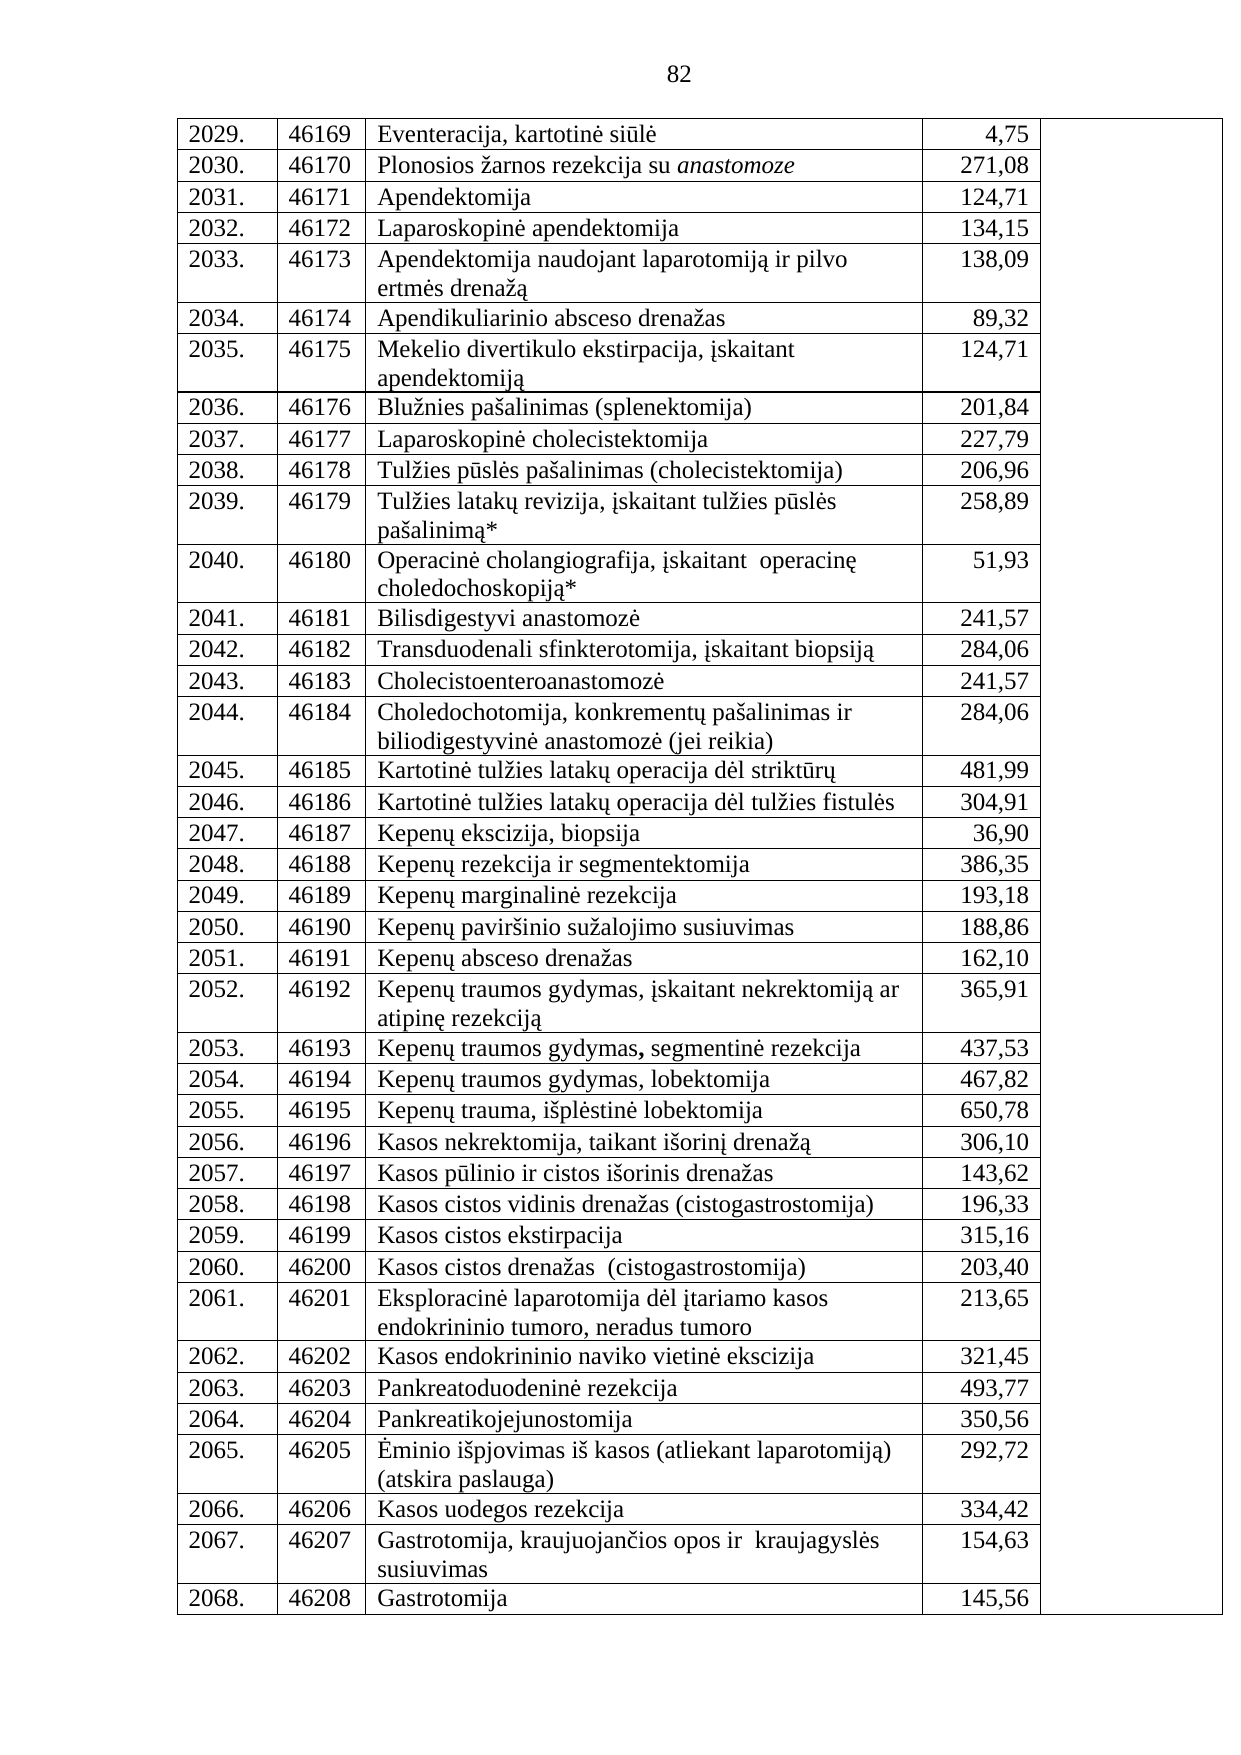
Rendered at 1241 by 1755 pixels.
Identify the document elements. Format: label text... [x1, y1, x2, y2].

table_cell Kasos cistos ekstirpacija [366, 1220, 922, 1251]
table_cell 2065. [178, 1435, 277, 1493]
table_cell 2031. [178, 182, 277, 212]
table_cell Kepenų trauma, išplėstinė lobektomija [366, 1095, 922, 1126]
table_cell 2044. [178, 697, 277, 754]
table_cell Kasos nekrektomija, taikant išorinį drenažą [366, 1127, 922, 1157]
table_cell Mekelio divertikulo ekstirpacija, įskaitant apendektomiją [366, 334, 922, 391]
table_cell 2068. [178, 1584, 277, 1614]
table_cell 2053. [178, 1033, 277, 1063]
table_cell 650,78 [923, 1095, 1040, 1126]
table_cell Blužnies pašalinimas (splenektomija) [366, 393, 922, 423]
table_cell 437,53 [923, 1033, 1040, 1063]
table_cell 2055. [178, 1095, 277, 1126]
table_cell 46193 [278, 1033, 365, 1063]
table_cell 2043. [178, 666, 277, 696]
table_cell 2032. [178, 213, 277, 243]
table_cell 46177 [278, 424, 365, 454]
table_cell 193,18 [923, 881, 1040, 911]
table_cell Transduodenali sfinkterotomija, įskaitant biopsiją [366, 635, 922, 665]
table_cell 46204 [278, 1404, 365, 1434]
table_cell Tulžies pūslės pašalinimas (cholecistektomija) [366, 455, 922, 485]
table_cell 145,56 [923, 1584, 1040, 1614]
table_cell Kepenų traumos gydymas, įskaitant nekrektomiją ar atipinę rezekciją [366, 974, 922, 1032]
table_cell 46178 [278, 455, 365, 485]
table_cell Pankreatoduodeninė rezekcija [366, 1373, 922, 1403]
table_cell Kasos cistos vidinis drenažas (cistogastrostomija) [366, 1189, 922, 1219]
table_cell Eventeracija, kartotinė siūlė [366, 119, 922, 149]
table_cell 46173 [278, 244, 365, 302]
table_cell 162,10 [923, 943, 1040, 973]
table_cell 271,08 [923, 150, 1040, 181]
table_cell 481,99 [923, 756, 1040, 786]
table_cell 2058. [178, 1189, 277, 1219]
table_cell 2033. [178, 244, 277, 302]
table_cell 46187 [278, 818, 365, 848]
table_cell 46208 [278, 1584, 365, 1614]
table_cell 2042. [178, 635, 277, 665]
table_cell 2063. [178, 1373, 277, 1403]
table_cell 493,77 [923, 1373, 1040, 1403]
table_cell 46200 [278, 1252, 365, 1282]
table_cell 2060. [178, 1252, 277, 1282]
table_cell 124,71 [923, 334, 1040, 391]
table_cell Operacinė cholangiografija, įskaitant operacinę choledochoskopiją* [366, 545, 922, 602]
table_cell Kepenų absceso drenažas [366, 943, 922, 973]
table_cell Kasos uodegos rezekcija [366, 1494, 922, 1524]
table_cell 2038. [178, 455, 277, 485]
table_cell 46176 [278, 393, 365, 423]
table_cell 46199 [278, 1220, 365, 1251]
table_cell 134,15 [923, 213, 1040, 243]
table_cell 46207 [278, 1525, 365, 1582]
table_cell 467,82 [923, 1064, 1040, 1094]
table_cell Bilisdigestyvi anastomozė [366, 603, 922, 633]
table_cell 46191 [278, 943, 365, 973]
table_cell 2052. [178, 974, 277, 1032]
table_cell Gastrotomija [366, 1584, 922, 1614]
table_cell 2056. [178, 1127, 277, 1157]
table_cell 2050. [178, 912, 277, 942]
table_cell 143,62 [923, 1158, 1040, 1188]
table_cell 2037. [178, 424, 277, 454]
table_cell 46169 [278, 119, 365, 149]
table_cell 46194 [278, 1064, 365, 1094]
table_cell 2064. [178, 1404, 277, 1434]
table_cell 46170 [278, 150, 365, 181]
table_cell Apendektomija [366, 182, 922, 212]
table_cell 2040. [178, 545, 277, 602]
table_cell 46183 [278, 666, 365, 696]
table_cell 36,90 [923, 818, 1040, 848]
table_cell 46205 [278, 1435, 365, 1493]
table_cell 46197 [278, 1158, 365, 1188]
table_cell 2049. [178, 881, 277, 911]
table_cell Kepenų marginalinė rezekcija [366, 881, 922, 911]
table_cell 2066. [178, 1494, 277, 1524]
table_cell 154,63 [923, 1525, 1040, 1582]
table_cell 321,45 [923, 1341, 1040, 1372]
table_cell Pankreatikojejunostomija [366, 1404, 922, 1434]
table_cell Kartotinė tulžies latakų operacija dėl striktūrų [366, 756, 922, 786]
table_cell 138,09 [923, 244, 1040, 302]
table_cell 2059. [178, 1220, 277, 1251]
table_cell 206,96 [923, 455, 1040, 485]
table_cell 51,93 [923, 545, 1040, 602]
table_cell Kepenų traumos gydymas, lobektomija [366, 1064, 922, 1094]
table_cell 46186 [278, 787, 365, 817]
table_cell Laparoskopinė apendektomija [366, 213, 922, 243]
table_cell 46181 [278, 603, 365, 633]
table_cell 304,91 [923, 787, 1040, 817]
table_cell 46172 [278, 213, 365, 243]
table_cell 46174 [278, 303, 365, 333]
table_cell 2048. [178, 849, 277, 879]
table_cell 2062. [178, 1341, 277, 1372]
table_cell 2067. [178, 1525, 277, 1582]
table_cell Kepenų ekscizija, biopsija [366, 818, 922, 848]
table_cell Kepenų paviršinio sužalojimo susiuvimas [366, 912, 922, 942]
table_cell 2046. [178, 787, 277, 817]
table_cell 46198 [278, 1189, 365, 1219]
table_cell 46182 [278, 635, 365, 665]
table_cell Choledochotomija, konkrementų pašalinimas ir biliodigestyvinė anastomozė (jei reikia) [366, 697, 922, 754]
table_cell 258,89 [923, 486, 1040, 544]
table_cell 241,57 [923, 603, 1040, 633]
table_cell Apendikuliarinio absceso drenažas [366, 303, 922, 333]
table_cell Kasos cistos drenažas (cistogastrostomija) [366, 1252, 922, 1282]
table_cell 4,75 [923, 119, 1040, 149]
table_cell 124,71 [923, 182, 1040, 212]
table_cell 213,65 [923, 1283, 1040, 1340]
table_cell 365,91 [923, 974, 1040, 1032]
table_cell 46189 [278, 881, 365, 911]
table_cell 46180 [278, 545, 365, 602]
table_cell 334,42 [923, 1494, 1040, 1524]
table_cell 201,84 [923, 393, 1040, 423]
table_cell Tulžies latakų revizija, įskaitant tulžies pūslės pašalinimą* [366, 486, 922, 544]
table_cell 2036. [178, 393, 277, 423]
table_cell 386,35 [923, 849, 1040, 879]
table_cell 2054. [178, 1064, 277, 1094]
table_cell 2061. [178, 1283, 277, 1340]
table_cell 46201 [278, 1283, 365, 1340]
table_cell Kepenų rezekcija ir segmentektomija [366, 849, 922, 879]
table_cell 46203 [278, 1373, 365, 1403]
table_cell 350,56 [923, 1404, 1040, 1434]
table_cell Cholecistoenteroanastomozė [366, 666, 922, 696]
table_cell 46206 [278, 1494, 365, 1524]
table_cell 188,86 [923, 912, 1040, 942]
table_cell 2045. [178, 756, 277, 786]
table_cell 292,72 [923, 1435, 1040, 1493]
table_cell 2057. [178, 1158, 277, 1188]
table_cell Kepenų traumos gydymas, segmentinė rezekcija [366, 1033, 922, 1063]
table_cell 2035. [178, 334, 277, 391]
table_cell Eksploracinė laparotomija dėl įtariamo kasos endokrininio tumoro, neradus tumoro [366, 1283, 922, 1340]
table_cell 315,16 [923, 1220, 1040, 1251]
table_cell 2029. [178, 119, 277, 149]
table_cell 46188 [278, 849, 365, 879]
table_cell Kartotinė tulžies latakų operacija dėl tulžies fistulės [366, 787, 922, 817]
table_cell Ėminio išpjovimas iš kasos (atliekant laparotomiją) (atskira paslauga) [366, 1435, 922, 1493]
table_cell Apendektomija naudojant laparotomiją ir pilvo ertmės drenažą [366, 244, 922, 302]
table_cell Plonosios žarnos rezekcija su anastomoze [366, 150, 922, 181]
table_cell 196,33 [923, 1189, 1040, 1219]
table_cell 46184 [278, 697, 365, 754]
table_cell 284,06 [923, 697, 1040, 754]
table_cell 306,10 [923, 1127, 1040, 1157]
table_cell 46185 [278, 756, 365, 786]
table_cell Kasos endokrininio naviko vietinė ekscizija [366, 1341, 922, 1372]
table_cell 46171 [278, 182, 365, 212]
table_cell Kasos pūlinio ir cistos išorinis drenažas [366, 1158, 922, 1188]
table_cell 46179 [278, 486, 365, 544]
table_cell 2047. [178, 818, 277, 848]
table_cell 2041. [178, 603, 277, 633]
table_cell 2039. [178, 486, 277, 544]
table_cell 46202 [278, 1341, 365, 1372]
table_cell 46190 [278, 912, 365, 942]
table_cell 227,79 [923, 424, 1040, 454]
table_cell [1041, 119, 1222, 1614]
table_cell 2034. [178, 303, 277, 333]
table_cell 46175 [278, 334, 365, 391]
table_cell 2030. [178, 150, 277, 181]
table_cell 46196 [278, 1127, 365, 1157]
table_cell 284,06 [923, 635, 1040, 665]
table_cell 2051. [178, 943, 277, 973]
table_cell 46192 [278, 974, 365, 1032]
table_cell 89,32 [923, 303, 1040, 333]
table_cell 203,40 [923, 1252, 1040, 1282]
table_cell Laparoskopinė cholecistektomija [366, 424, 922, 454]
table_cell 241,57 [923, 666, 1040, 696]
table_cell Gastrotomija, kraujuojančios opos ir kraujagyslės susiuvimas [366, 1525, 922, 1582]
table_cell 46195 [278, 1095, 365, 1126]
